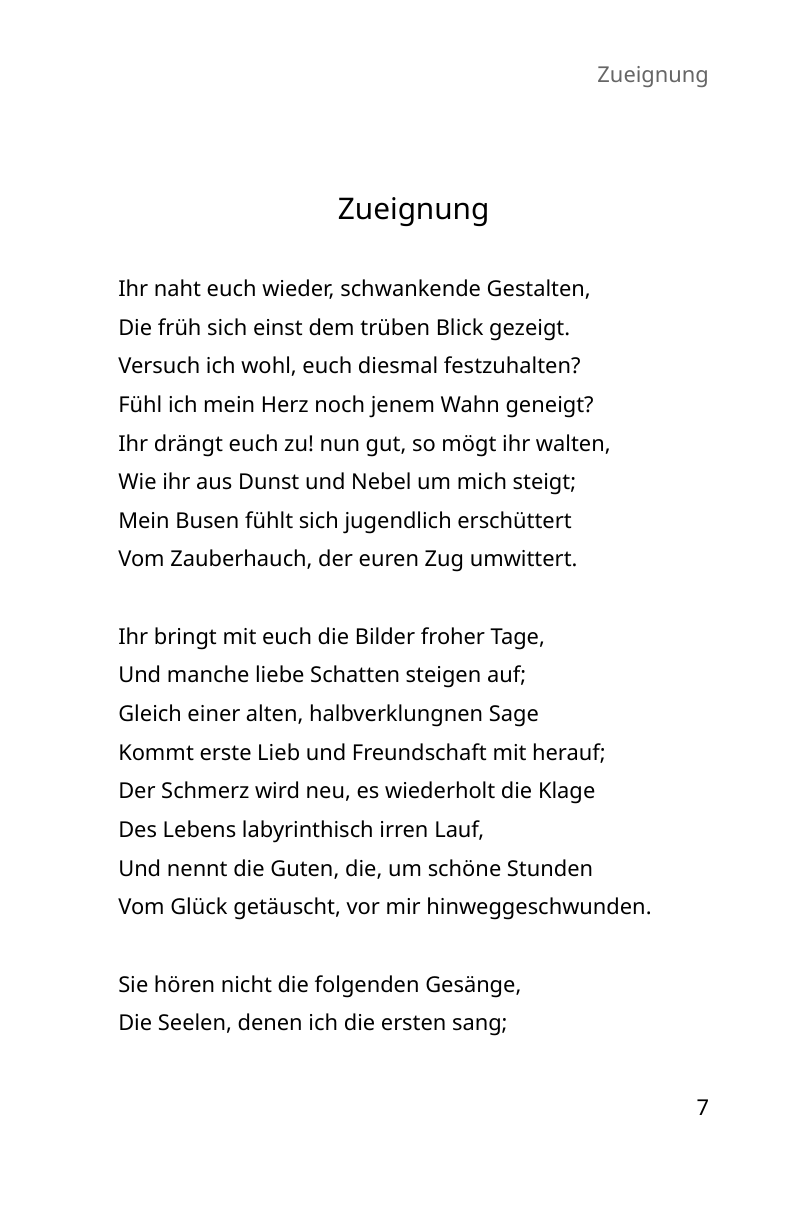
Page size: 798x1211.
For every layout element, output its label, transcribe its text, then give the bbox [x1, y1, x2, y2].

text Ihr bringt mit euch die Bilder froher Tage, Und manche liebe Schatten steigen auf; Gleich einer alten, halbverklungnen Sage Kommt erste Lieb und Freundschaft mit herauf; Der Schmerz wird neu, es wiederholt die Klage Des Lebens labyrinthisch irren Lauf, Und nennt die Guten, die, um schöne Stunden Vom Glück getäuscht, vor mir hinweggeschwunden. [118, 600, 709, 921]
subtitle Zueignung [118, 154, 709, 228]
text Sie hören nicht die folgenden Gesänge, Die Seelen, denen ich die ersten sang; [118, 948, 709, 1037]
text Ihr naht euch wieder, schwankende Gestalten, Die früh sich einst dem trüben Blick gezeigt. Versuch ich wohl, euch diesmal festzuhalten? Fühl ich mein Herz noch jenem Wahn geneigt? Ihr drängt euch zu! nun gut, so mögt ihr walten, Wie ihr aus Dunst und Nebel um mich steigt; Mein Busen fühlt sich jugendlich erschüttert Vom Zauberhauch, der euren Zug umwittert. [118, 251, 709, 573]
